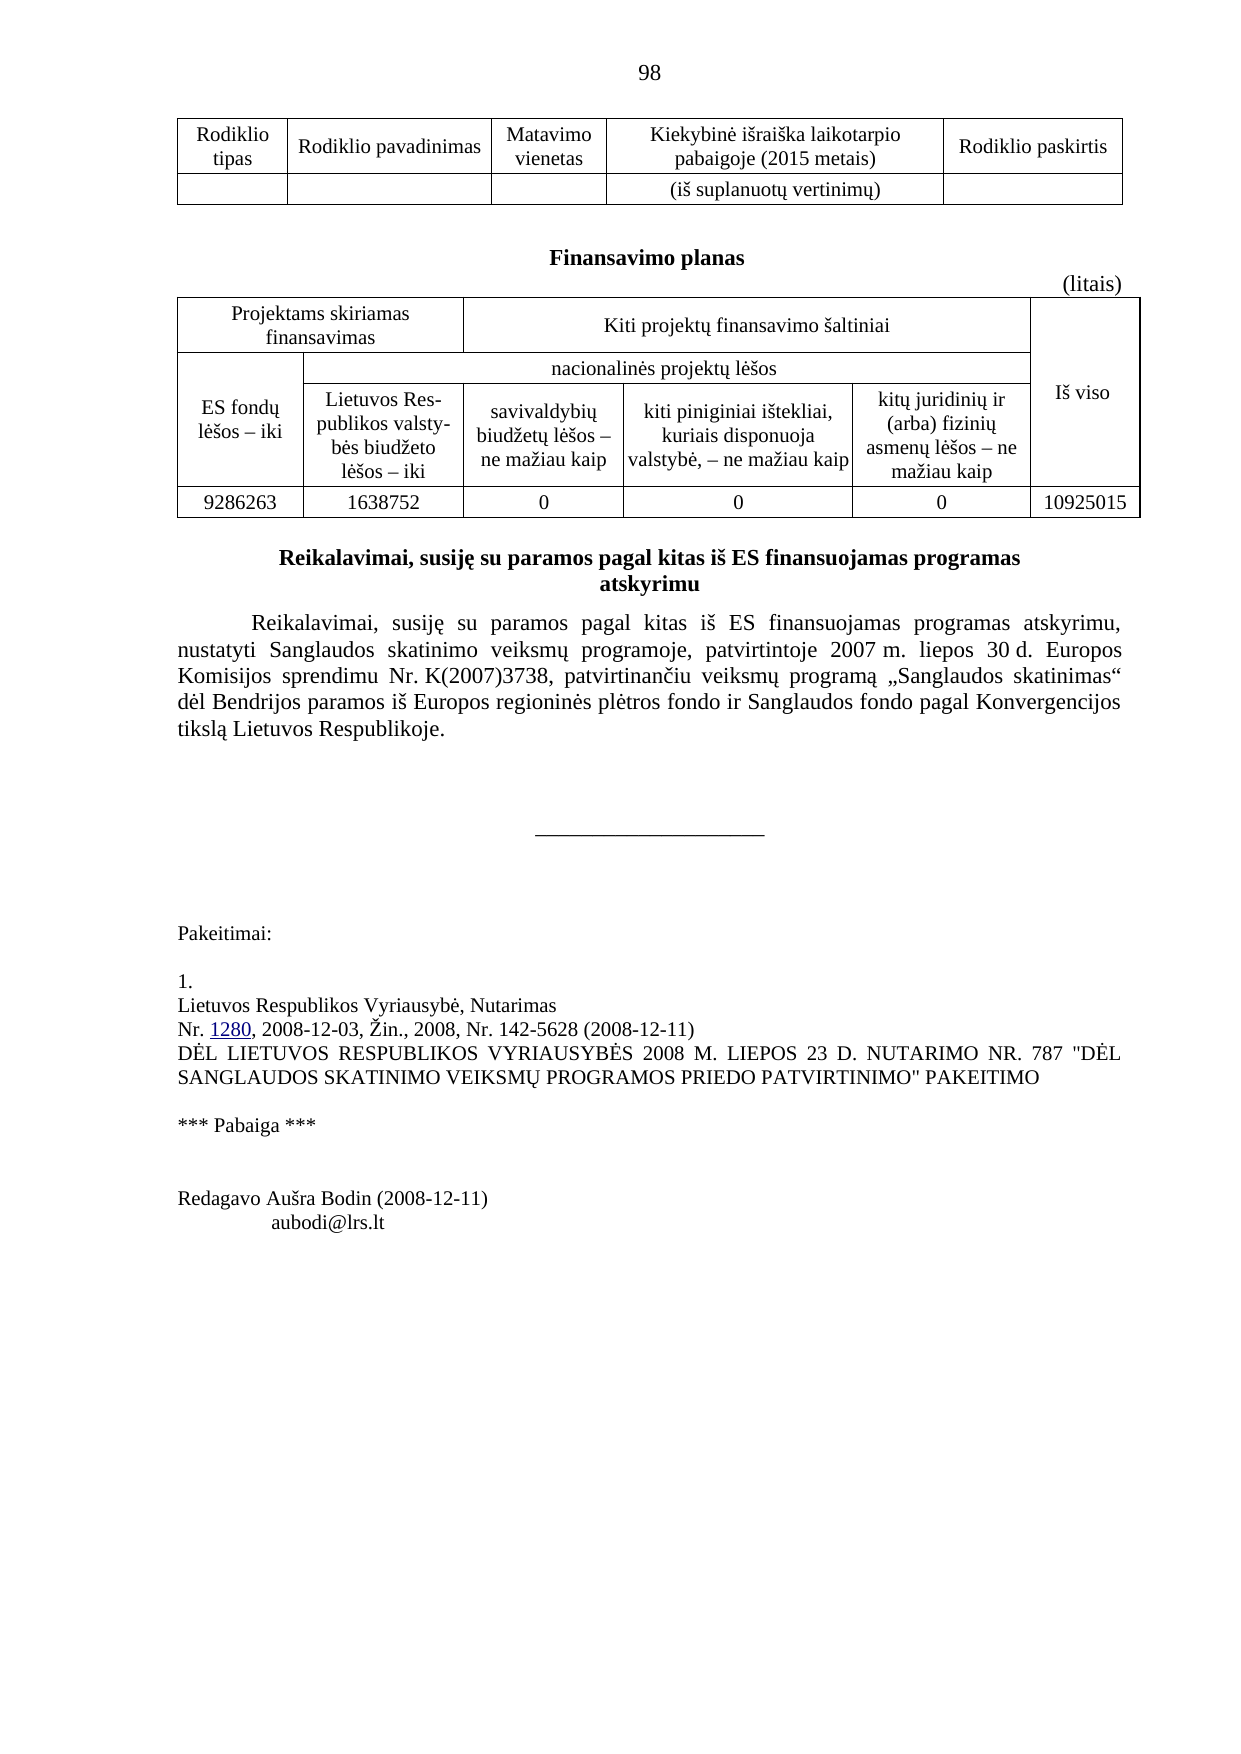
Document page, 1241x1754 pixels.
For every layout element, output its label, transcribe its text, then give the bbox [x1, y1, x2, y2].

text Pakeitimai: [177, 921, 1122, 945]
text Finansavimo planas [177, 244, 1122, 270]
text –––––––––––––––––––– [177, 820, 1122, 846]
table_cell nacionalinės projektų lėšos [304, 353, 1030, 383]
table_cell [288, 174, 491, 204]
text Nr. 1280, 2008-12-03, Žin., 2008, Nr. 142-5628 (2008-12-11) [177, 1017, 1122, 1041]
table_cell [492, 174, 606, 204]
text Reikalavimai, susiję su paramos pagal kitas iš ES finansuojamas programas atskyrimu [177, 544, 1122, 597]
text *** Pabaiga *** [177, 1113, 1122, 1137]
table_cell 0 [464, 487, 623, 517]
table_header Rodiklio paskirtis [944, 119, 1122, 173]
table_header Iš viso [1031, 298, 1139, 486]
table_header Projektams skiriamas finansavimas [178, 298, 463, 352]
table_cell [944, 174, 1122, 204]
text DĖL LIETUVOS RESPUBLIKOS VYRIAUSYBĖS 2008 M. LIEPOS 23 D. NUTARIMO NR. 787 "DĖL SANGLAUDOS SKATINIMO VEIKSMŲ PROGRAMOS PRIEDO PATVIRTINIMO" PAKEITIMO [177, 1041, 1122, 1089]
table_cell 1638752 [304, 487, 463, 517]
table_cell kitų juridinių ir (arba) fizinių asmenų lėšos – ne mažiau kaip [853, 384, 1030, 486]
table_cell Lietuvos Res­publikos valsty­bės biudžeto lėšos – iki [304, 384, 463, 486]
table_cell (iš suplanuotų vertinimų) [607, 174, 943, 204]
table_cell savivaldybių biudžetų lėšos – ne mažiau kaip [464, 384, 623, 486]
table_header Rodiklio tipas [178, 119, 287, 173]
text Reikalavimai, susiję su paramos pagal kitas iš ES finansuojamas programas atskyrimu, nustatyti Sanglaudos skatinimo veiksmų programoje, patvirtintoje 2007 m. liepos 30 d. Europos Komisijos sprendimu Nr. K(2007)3738, patvirtinančiu veiksmų programą „Sanglaudos skatinimas“ dėl Bendrijos paramos iš Europos regioninės plėtros fondo ir Sanglaudos fondo pagal Konvergencijos tikslą Lietuvos Respublikoje. [177, 609, 1122, 741]
text aubodi@lrs.lt [177, 1210, 1122, 1234]
text (litais) [177, 270, 1122, 297]
table_header Kiekybinė išraiška laikotarpio pabaigoje (2015 metais) [607, 119, 943, 173]
table_header Kiti projektų finansavimo šaltiniai [464, 298, 1030, 352]
table_header Rodiklio pavadinimas [288, 119, 491, 173]
table_cell ES fondų lėšos – iki [178, 353, 303, 486]
table_cell 0 [853, 487, 1030, 517]
table_cell kiti piniginiai ištekliai, kuriais disponuoja valstybė, – ne mažiau kaip [624, 384, 852, 486]
table_cell 10925015 [1031, 487, 1139, 517]
table_cell 9286263 [178, 487, 303, 517]
text 1. [177, 969, 1122, 993]
text Redagavo Aušra Bodin (2008-12-11) [177, 1186, 1122, 1210]
table_header Matavimo vienetas [492, 119, 606, 173]
text Lietuvos Respublikos Vyriausybė, Nutarimas [177, 993, 1122, 1017]
table_cell 0 [624, 487, 852, 517]
table_cell [178, 174, 287, 204]
